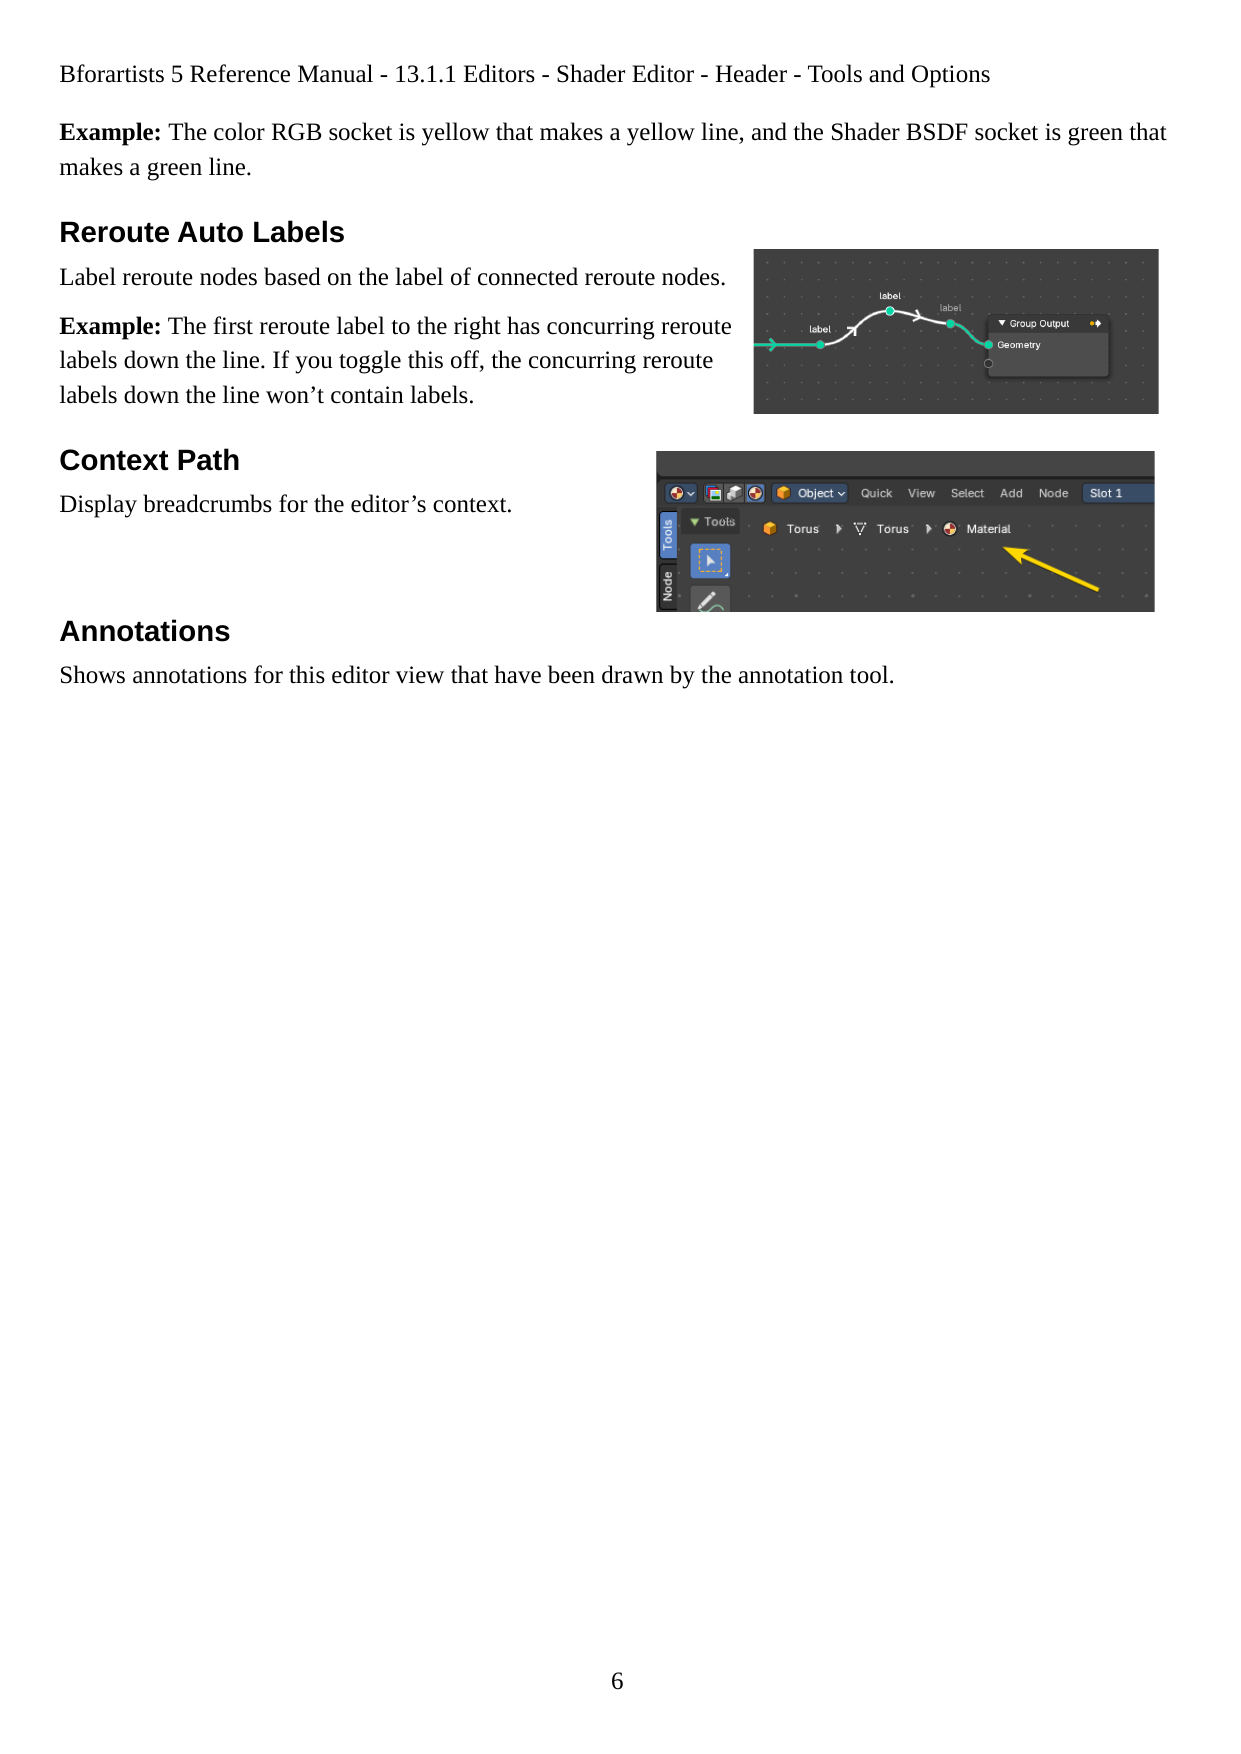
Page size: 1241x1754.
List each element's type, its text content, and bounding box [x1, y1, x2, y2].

text Label reroute nodes based on the label of connected reroute nodes. [59, 262, 753, 290]
text Shows annotations for this editor view that have been drawn by the annotation tool. [59, 660, 1181, 689]
picture [656, 451, 1155, 612]
subtitle Reroute Auto Labels [59, 215, 1181, 249]
text Display breadcrumbs for the editor’s context. [59, 489, 656, 518]
subtitle Annotations [59, 614, 1181, 648]
subtitle Context Path [59, 443, 1181, 477]
picture [753, 249, 1159, 414]
text Example: The first reroute label to the right has concurring reroute labels down the line. If you toggle this off, the concurring reroute labels down the line won’t contain labels. [59, 311, 753, 408]
text Example: The color RGB socket is yellow that makes a yellow line, and the Shader BSDF socket is green that makes a green line. [59, 117, 1181, 181]
